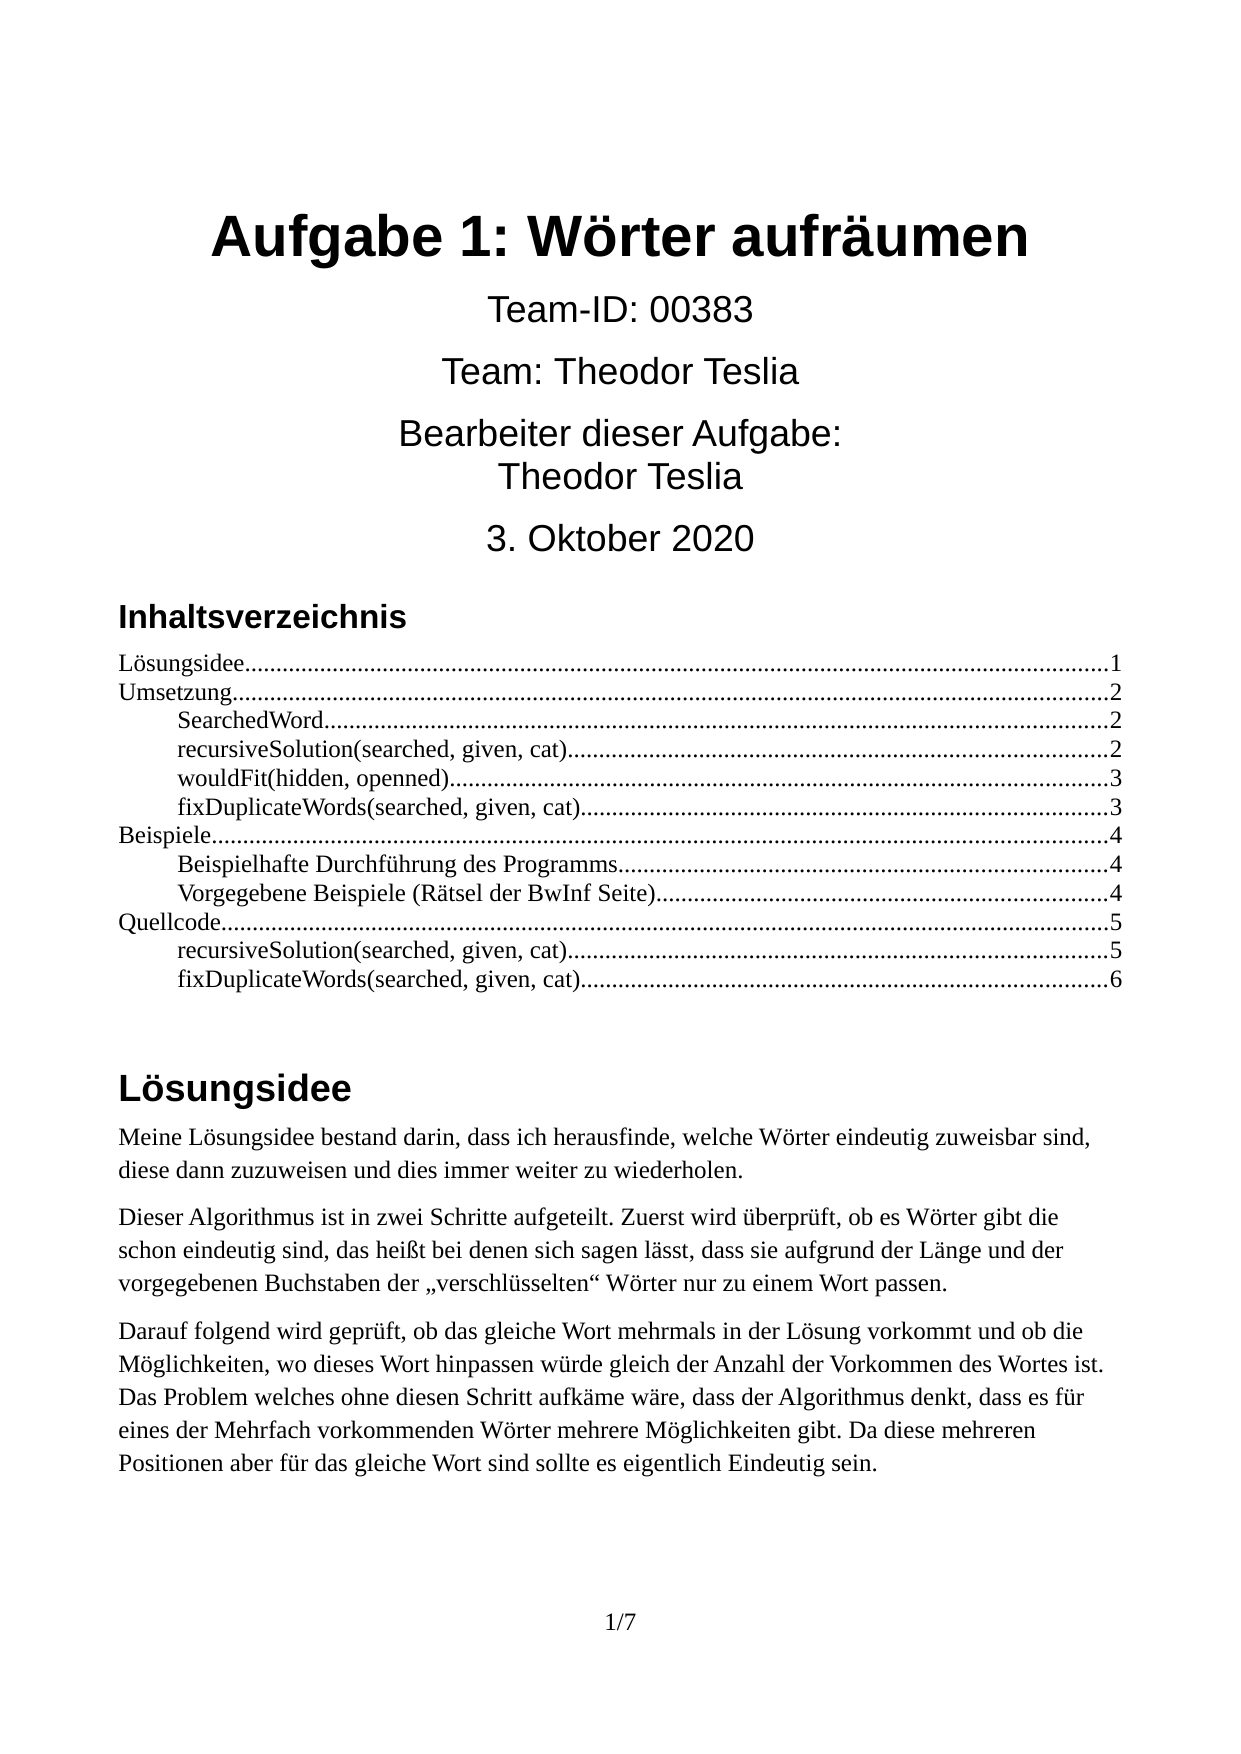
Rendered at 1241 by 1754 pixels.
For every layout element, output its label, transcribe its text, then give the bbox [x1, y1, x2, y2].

text Darauf folgend wird geprüft, ob das gleiche Wort mehrmals in der Lösung vorkommt und ob die Möglichkeiten, wo dieses Wort hinpassen würde gleich der Anzahl der Vorkommen des Wortes ist. Das Problem welches ohne diesen Schritt aufkäme wäre, dass der Algorithmus denkt, dass es für eines der Mehrfach vorkommenden Wörter mehrere Möglichkeiten gibt. Da diese mehreren Positionen aber für das gleiche Wort sind sollte es eigentlich Eindeutig sein. [118, 1316, 1122, 1477]
text SearchedWord 2 [177, 706, 1122, 734]
subtitle 3. Oktober 2020 [118, 516, 1122, 559]
text Beispielhafte Durchführung des Programms 4 [177, 849, 1122, 878]
subtitle Team: Theodor Teslia [118, 349, 1122, 393]
text recursiveSolution(searched, given, cat) 2 [177, 734, 1122, 763]
subtitle Lösungsidee [118, 1066, 1122, 1109]
subtitle Bearbeiter dieser Aufgabe: Theodor Teslia [118, 411, 1122, 498]
text Beispiele 4 [118, 821, 1122, 849]
title Aufgabe 1: Wörter aufräumen [118, 202, 1122, 269]
text wouldFit(hidden, openned) 3 [177, 763, 1122, 792]
subtitle Inhaltsverzeichnis [118, 597, 1122, 636]
text Quellcode 5 [118, 907, 1122, 936]
subtitle Team-ID: 00383 [118, 288, 1122, 331]
text fixDuplicateWords(searched, given, cat) 3 [177, 792, 1122, 821]
text Vorgegebene Beispiele (Rätsel der BwInf Seite) 4 [177, 878, 1122, 907]
text fixDuplicateWords(searched, given, cat) 6 [177, 964, 1122, 993]
text Umsetzung 2 [118, 677, 1122, 706]
text Dieser Algorithmus ist in zwei Schritte aufgeteilt. Zuerst wird überprüft, ob es Wörter gibt die schon eindeutig sind, das heißt bei denen sich sagen lässt, dass sie aufgrund der Länge und der vorgegebenen Buchstaben der „verschlüsselten“ Wörter nur zu einem Wort passen. [118, 1202, 1122, 1297]
text recursiveSolution(searched, given, cat) 5 [177, 936, 1122, 964]
text Lösungsidee 1 [118, 648, 1122, 677]
text Meine Lösungsidee bestand darin, dass ich herausfinde, welche Wörter eindeutig zuweisbar sind, diese dann zuzuweisen und dies immer weiter zu wiederholen. [118, 1122, 1122, 1183]
